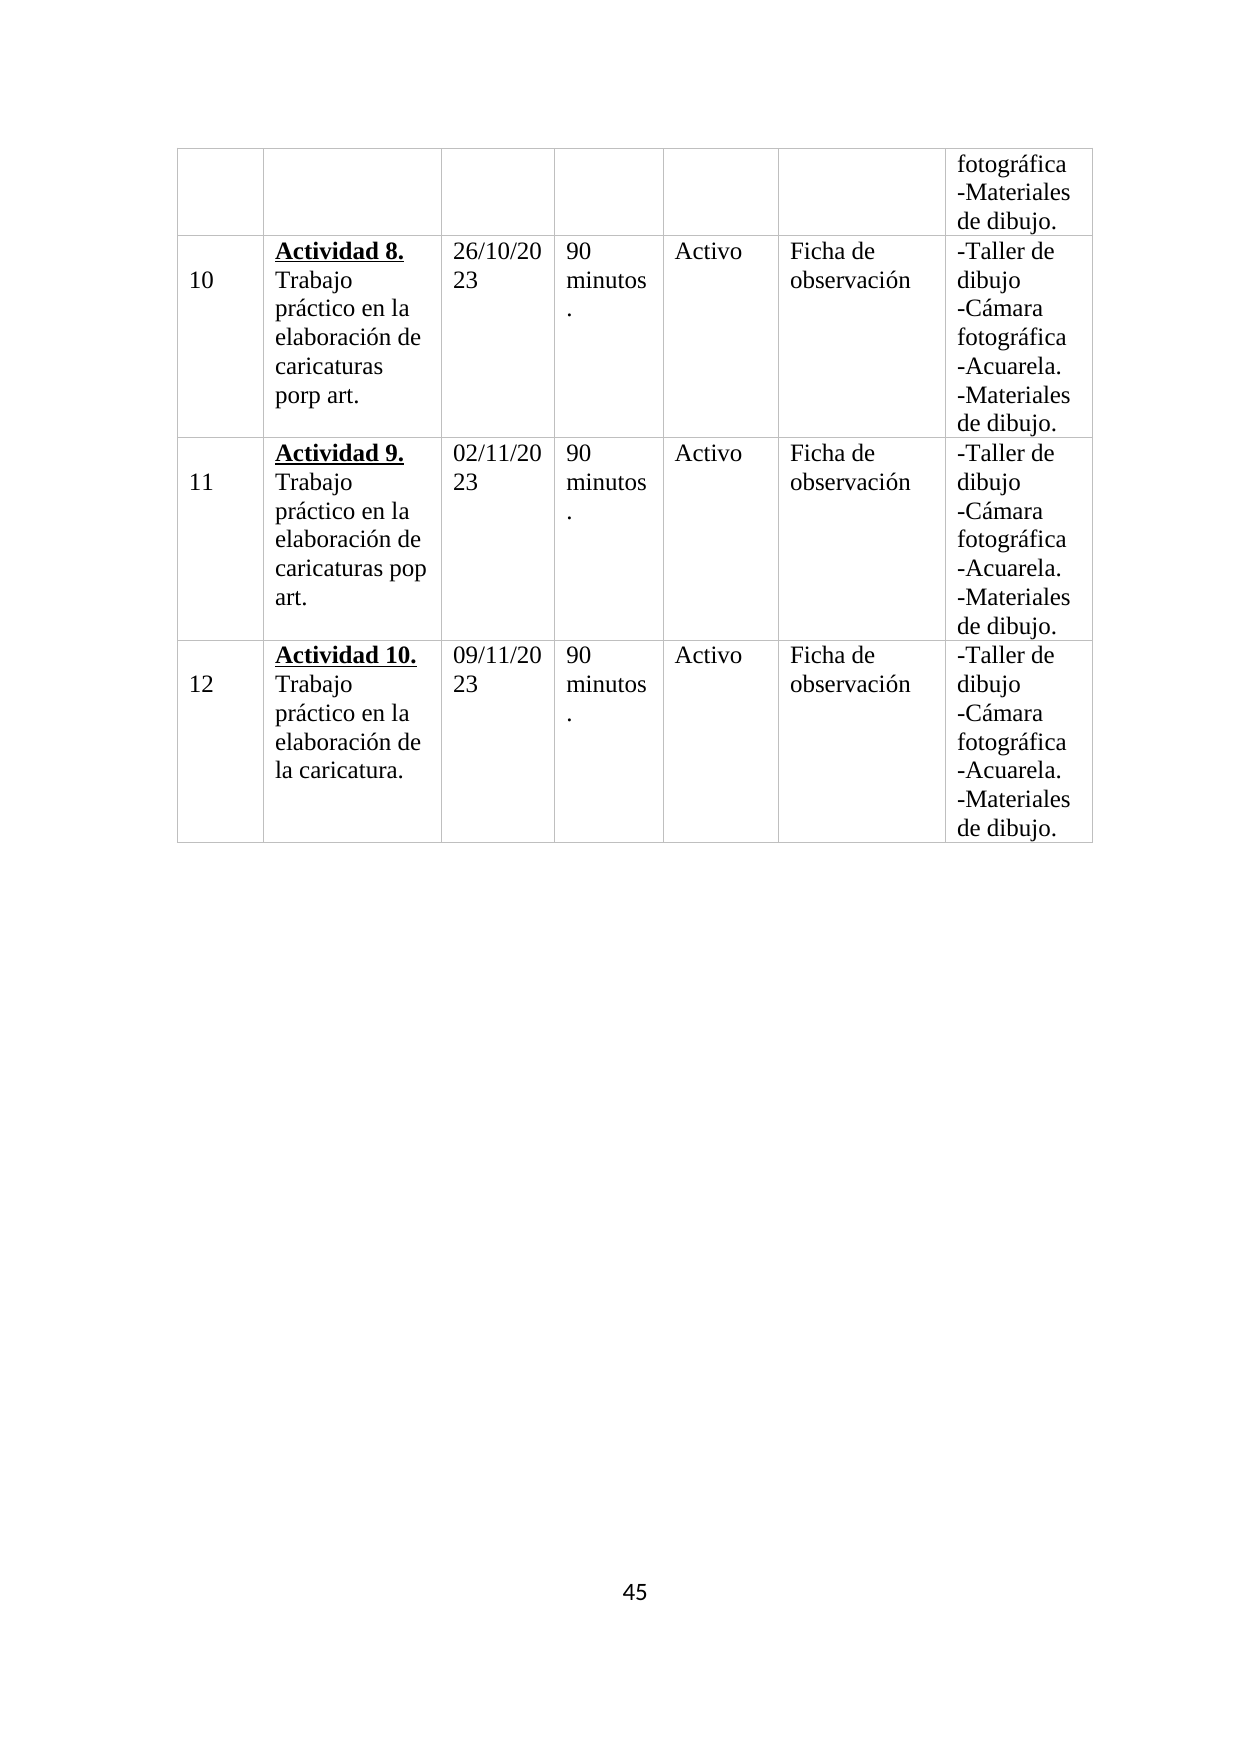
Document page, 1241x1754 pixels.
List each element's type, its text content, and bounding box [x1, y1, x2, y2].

table_cell -Taller de dibujo -Cámara fotográfica -Acuarela. -Materiales de dibujo. [946, 641, 1092, 842]
table_cell fotográfica -Materiales de dibujo. [946, 149, 1092, 235]
table_cell 10 [178, 236, 263, 437]
table_cell 90 minutos. [555, 641, 663, 842]
table_cell Actividad 9. Trabajo práctico en la elaboración de caricaturas pop art. [264, 438, 441, 639]
table_cell [779, 149, 945, 235]
table_cell [555, 149, 663, 235]
table_cell 09/11/2023 [442, 641, 554, 842]
table_cell [442, 149, 554, 235]
table_cell Ficha de observación [779, 236, 945, 437]
table_cell 26/10/2023 [442, 236, 554, 437]
table_cell [178, 149, 263, 235]
table_cell Ficha de observación [779, 438, 945, 639]
table_cell 02/11/2023 [442, 438, 554, 639]
table_cell Activo [664, 641, 778, 842]
table_cell [664, 149, 778, 235]
table_cell Ficha de observación [779, 641, 945, 842]
table_cell 90 minutos. [555, 236, 663, 437]
table_cell [264, 149, 441, 235]
table_cell 12 [178, 641, 263, 842]
table_cell Actividad 8. Trabajo práctico en la elaboración de caricaturas porp art. [264, 236, 441, 437]
table_cell Activo [664, 236, 778, 437]
table_cell Actividad 10. Trabajo práctico en la elaboración de la caricatura. [264, 641, 441, 842]
table_cell 11 [178, 438, 263, 639]
table_cell -Taller de dibujo -Cámara fotográfica -Acuarela. -Materiales de dibujo. [946, 438, 1092, 639]
table_cell -Taller de dibujo -Cámara fotográfica -Acuarela. -Materiales de dibujo. [946, 236, 1092, 437]
table_cell 90 minutos. [555, 438, 663, 639]
table_cell Activo [664, 438, 778, 639]
